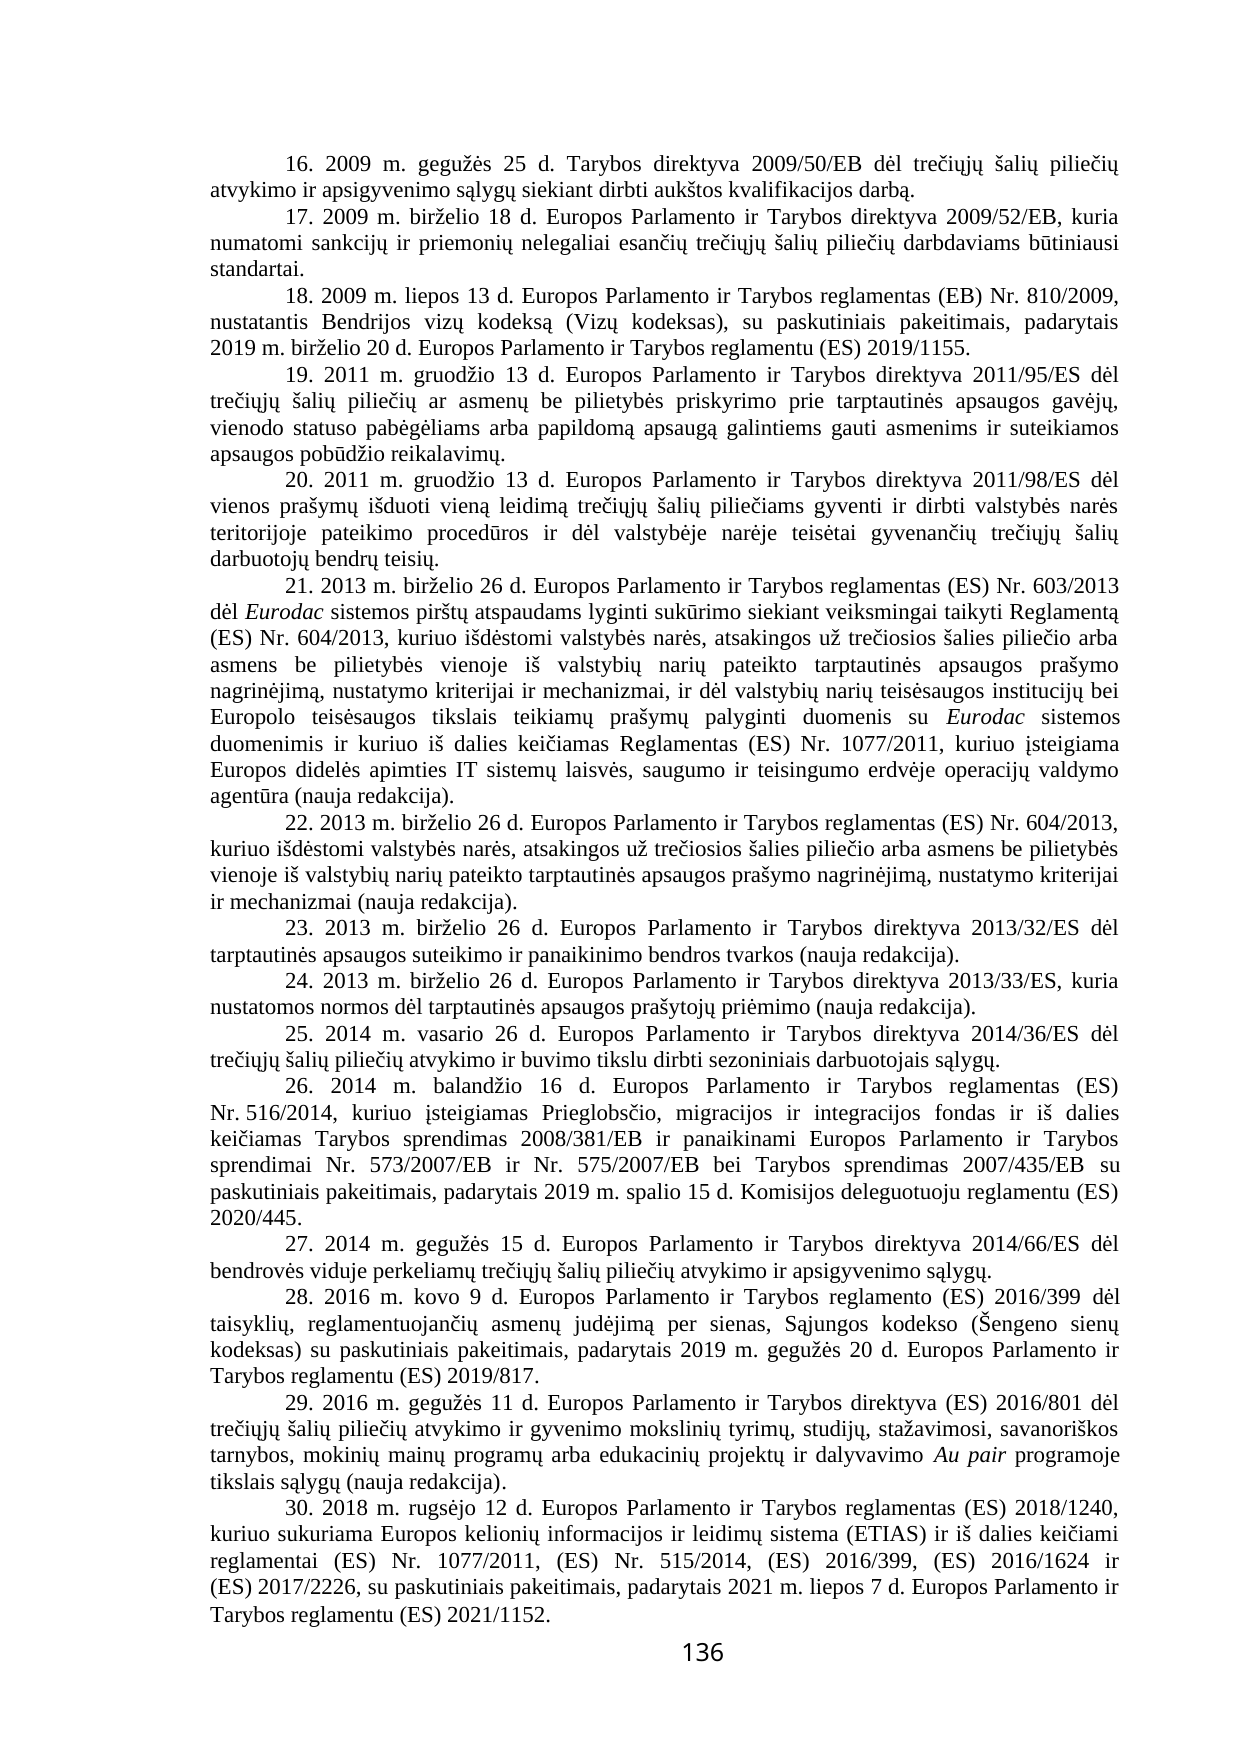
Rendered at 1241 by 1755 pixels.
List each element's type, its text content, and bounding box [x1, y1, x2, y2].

text 30. 2018 m. rugsėjo 12 d. Europos Parlamento ir Tarybos reglamentas (ES) 2018/1240, kuriuo sukuriama Europos kelionių informacijos ir leidimų sistema (ETIAS) ir iš dalies keičiami reglamentai (ES) Nr. 1077/2011, (ES) Nr. 515/2014, (ES) 2016/399, (ES) 2016/1624 ir (ES) 2017/2226, su paskutiniais pakeitimais, padarytais 2021 m. liepos 7 d. Europos Parlamento ir Tarybos reglamentu (ES) 2021/1152. [210, 1494, 1120, 1628]
text 25. 2014 m. vasario 26 d. Europos Parlamento ir Tarybos direktyva 2014/36/ES dėl trečiųjų šalių piliečių atvykimo ir buvimo tikslu dirbti sezoniniais darbuotojais sąlygų. [210, 1020, 1120, 1072]
text 24. 2013 m. birželio 26 d. Europos Parlamento ir Tarybos direktyva 2013/33/ES, kuria nustatomos normos dėl tarptautinės apsaugos prašytojų priėmimo (nauja redakcija). [210, 967, 1120, 1020]
text 27. 2014 m. gegužės 15 d. Europos Parlamento ir Tarybos direktyva 2014/66/ES dėl bendrovės viduje perkeliamų trečiųjų šalių piliečių atvykimo ir apsigyvenimo sąlygų. [210, 1231, 1120, 1283]
text 16. 2009 m. gegužės 25 d. Tarybos direktyva 2009/50/EB dėl trečiųjų šalių piliečių atvykimo ir apsigyvenimo sąlygų siekiant dirbti aukštos kvalifikacijos darbą. [210, 150, 1120, 203]
text 20. 2011 m. gruodžio 13 d. Europos Parlamento ir Tarybos direktyva 2011/98/ES dėl vienos prašymų išduoti vieną leidimą trečiųjų šalių piliečiams gyventi ir dirbti valstybės narės teritorijoje pateikimo procedūros ir dėl valstybėje narėje teisėtai gyvenančių trečiųjų šalių darbuotojų bendrų teisių. [210, 466, 1120, 572]
text 22. 2013 m. birželio 26 d. Europos Parlamento ir Tarybos reglamentas (ES) Nr. 604/2013, kuriuo išdėstomi valstybės narės, atsakingos už trečiosios šalies piliečio arba asmens be pilietybės vienoje iš valstybių narių pateikto tarptautinės apsaugos prašymo nagrinėjimą, nustatymo kriterijai ir mechanizmai (nauja redakcija). [210, 809, 1120, 914]
text 23. 2013 m. birželio 26 d. Europos Parlamento ir Tarybos direktyva 2013/32/ES dėl tarptautinės apsaugos suteikimo ir panaikinimo bendros tvarkos (nauja redakcija). [210, 914, 1120, 967]
text 17. 2009 m. birželio 18 d. Europos Parlamento ir Tarybos direktyva 2009/52/EB, kuria numatomi sankcijų ir priemonių nelegaliai esančių trečiųjų šalių piliečių darbdaviams būtiniausi standartai. [210, 203, 1120, 282]
text 21. 2013 m. birželio 26 d. Europos Parlamento ir Tarybos reglamentas (ES) Nr. 603/2013 dėl Eurodac sistemos pirštų atspaudams lyginti sukūrimo siekiant veiksmingai taikyti Reglamentą (ES) Nr. 604/2013, kuriuo išdėstomi valstybės narės, atsakingos už trečiosios šalies piliečio arba asmens be pilietybės vienoje iš valstybių narių pateikto tarptautinės apsaugos prašymo nagrinėjimą, nustatymo kriterijai ir mechanizmai, ir dėl valstybių narių teisėsaugos institucijų bei Europolo teisėsaugos tikslais teikiamų prašymų palyginti duomenis su Eurodac sistemos duomenimis ir kuriuo iš dalies keičiamas Reglamentas (ES) Nr. 1077/2011, kuriuo įsteigiama Europos didelės apimties IT sistemų laisvės, saugumo ir teisingumo erdvėje operacijų valdymo agentūra (nauja redakcija). [210, 572, 1120, 809]
text 18. 2009 m. liepos 13 d. Europos Parlamento ir Tarybos reglamentas (EB) Nr. 810/2009, nustatantis Bendrijos vizų kodeksą (Vizų kodeksas), su paskutiniais pakeitimais, padarytais 2019 m. birželio 20 d. Europos Parlamento ir Tarybos reglamentu (ES) 2019/1155. [210, 282, 1120, 361]
text 19. 2011 m. gruodžio 13 d. Europos Parlamento ir Tarybos direktyva 2011/95/ES dėl trečiųjų šalių piliečių ar asmenų be pilietybės priskyrimo prie tarptautinės apsaugos gavėjų, vienodo statuso pabėgėliams arba papildomą apsaugą galintiems gauti asmenims ir suteikiamos apsaugos pobūdžio reikalavimų. [210, 361, 1120, 466]
text 29. 2016 m. gegužės 11 d. Europos Parlamento ir Tarybos direktyva (ES) 2016/801 dėl trečiųjų šalių piliečių atvykimo ir gyvenimo mokslinių tyrimų, studijų, stažavimosi, savanoriškos tarnybos, mokinių mainų programų arba edukacinių projektų ir dalyvavimo Au pair programoje tikslais sąlygų (nauja redakcija). [210, 1389, 1120, 1494]
text 26. 2014 m. balandžio 16 d. Europos Parlamento ir Tarybos reglamentas (ES) Nr. 516/2014, kuriuo įsteigiamas Prieglobsčio, migracijos ir integracijos fondas ir iš dalies keičiamas Tarybos sprendimas 2008/381/EB ir panaikinami Europos Parlamento ir Tarybos sprendimai Nr. 573/2007/EB ir Nr. 575/2007/EB bei Tarybos sprendimas 2007/435/EB su paskutiniais pakeitimais, padarytais 2019 m. spalio 15 d. Komisijos deleguotuoju reglamentu (ES) 2020/445. [210, 1072, 1120, 1231]
text 28. 2016 m. kovo 9 d. Europos Parlamento ir Tarybos reglamento (ES) 2016/399 dėl taisyklių, reglamentuojančių asmenų judėjimą per sienas, Sąjungos kodekso (Šengeno sienų kodeksas) su paskutiniais pakeitimais, padarytais 2019 m. gegužės 20 d. Europos Parlamento ir Tarybos reglamentu (ES) 2019/817. [210, 1283, 1120, 1389]
